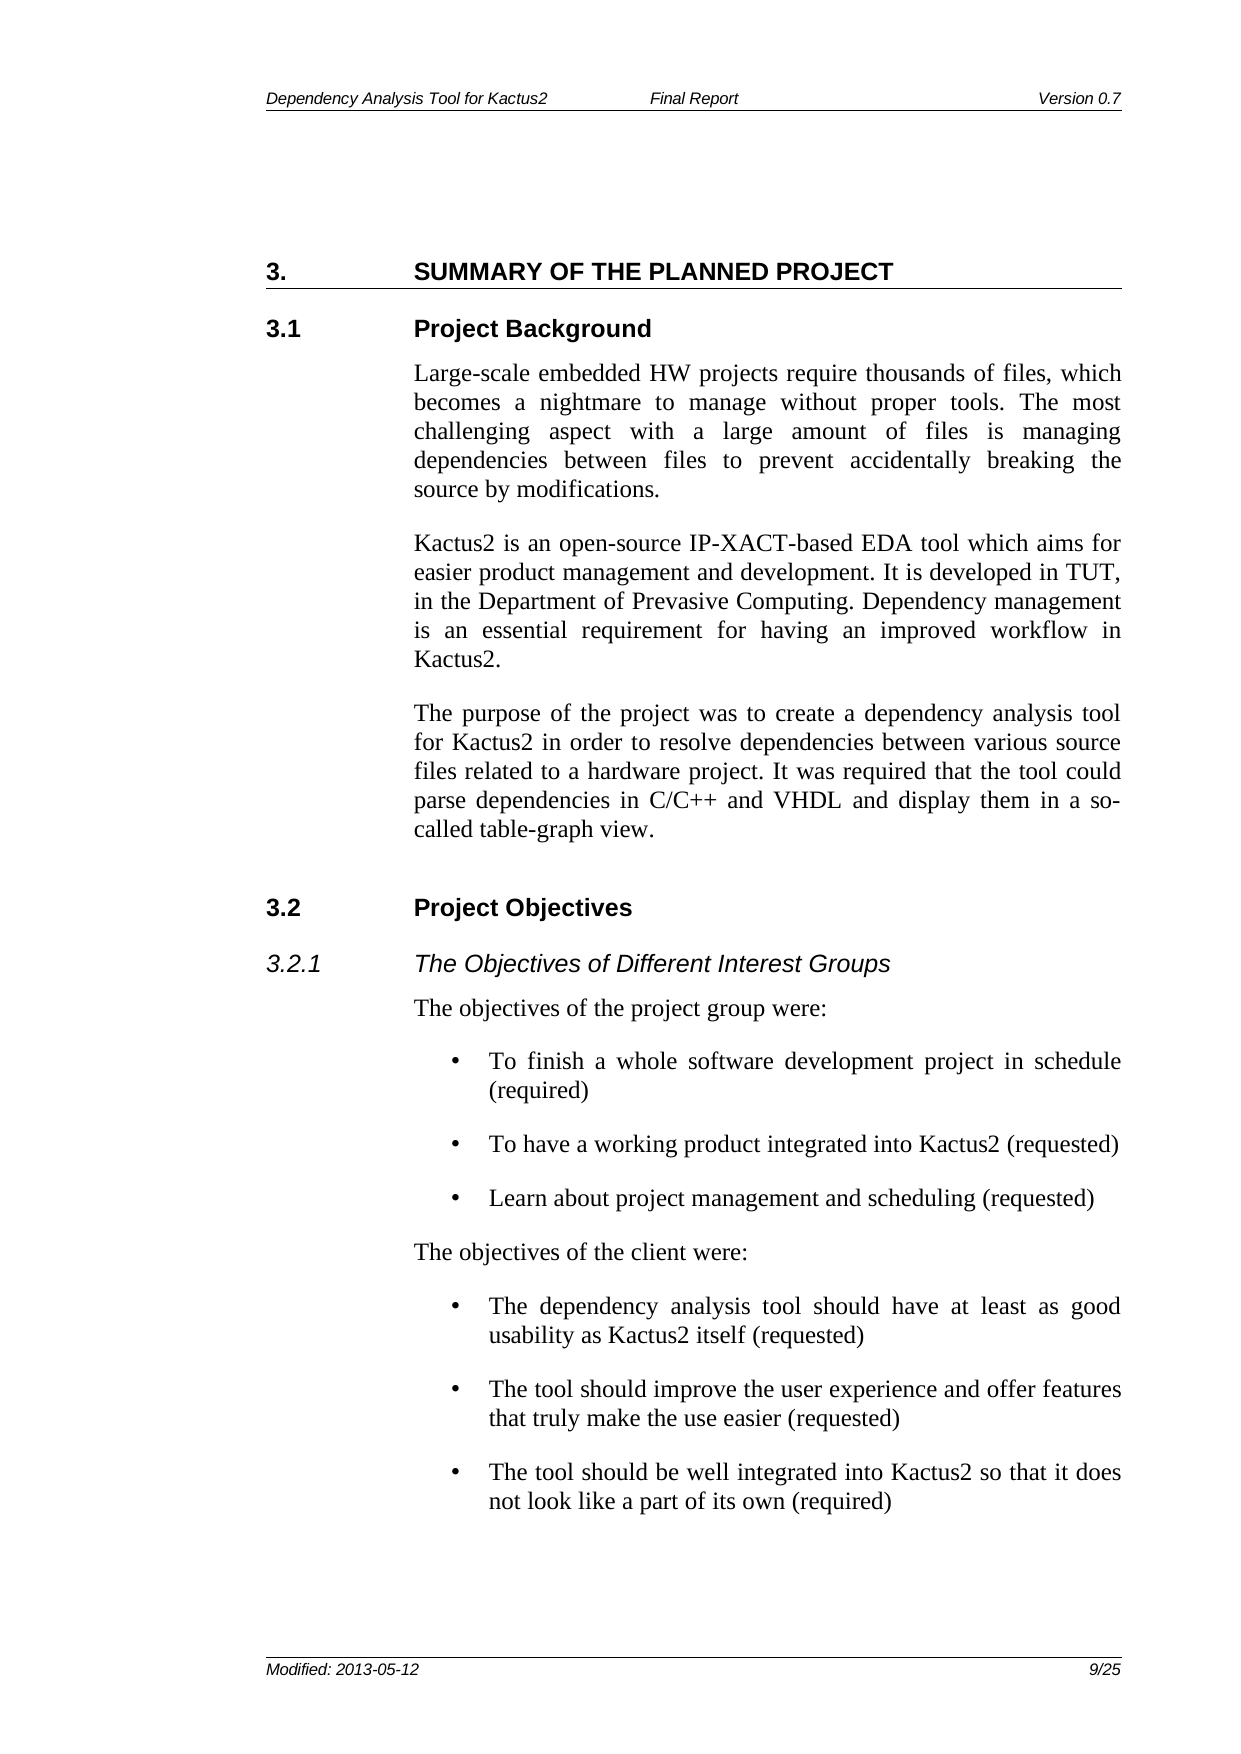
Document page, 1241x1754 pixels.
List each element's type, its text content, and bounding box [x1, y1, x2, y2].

list Learn about project management and scheduling (requested) [451, 1183, 1122, 1212]
subtitle Summary of the planned project [266, 257, 1122, 288]
text Large-scale embedded HW projects require thousands of files, which becomes a nightmare to manage without proper tools. The most challenging aspect with a large amount of files is managing dependencies between files to prevent accidentally breaking the source by modifications. [413, 357, 1122, 503]
text Kactus2 is an open-source IP-XACT-based EDA tool which aims for easier product management and development. It is developed in TUT, in the Department of Prevasive Computing. Dependency management is an essential requirement for having an improved workflow in Kactus2. [413, 528, 1122, 673]
subtitle Project Objectives [266, 893, 1122, 922]
list The dependency analysis tool should have at least as good usability as Kactus2 itself (requested) [451, 1291, 1122, 1349]
text The objectives of the project group were: [413, 992, 1122, 1021]
list The tool should improve the user experience and offer features that truly make the use easier (requested) [451, 1374, 1122, 1432]
text The purpose of the project was to create a dependency analysis tool for Kactus2 in order to resolve dependencies between various source files related to a hardware project. It was required that the tool could parse dependencies in C/C++ and VHDL and display them in a so-called table-graph view. [413, 698, 1122, 843]
subtitle Project Background [266, 314, 1122, 343]
text The objectives of the client were: [413, 1237, 1122, 1266]
list The tool should be well integrated into Kactus2 so that it does not look like a part of its own (required) [451, 1457, 1122, 1515]
subtitle The Objectives of Different Interest Groups [266, 949, 1122, 978]
list To finish a whole software development project in schedule (required) [451, 1046, 1122, 1104]
list To have a working product integrated into Kactus2 (requested) [451, 1129, 1122, 1158]
